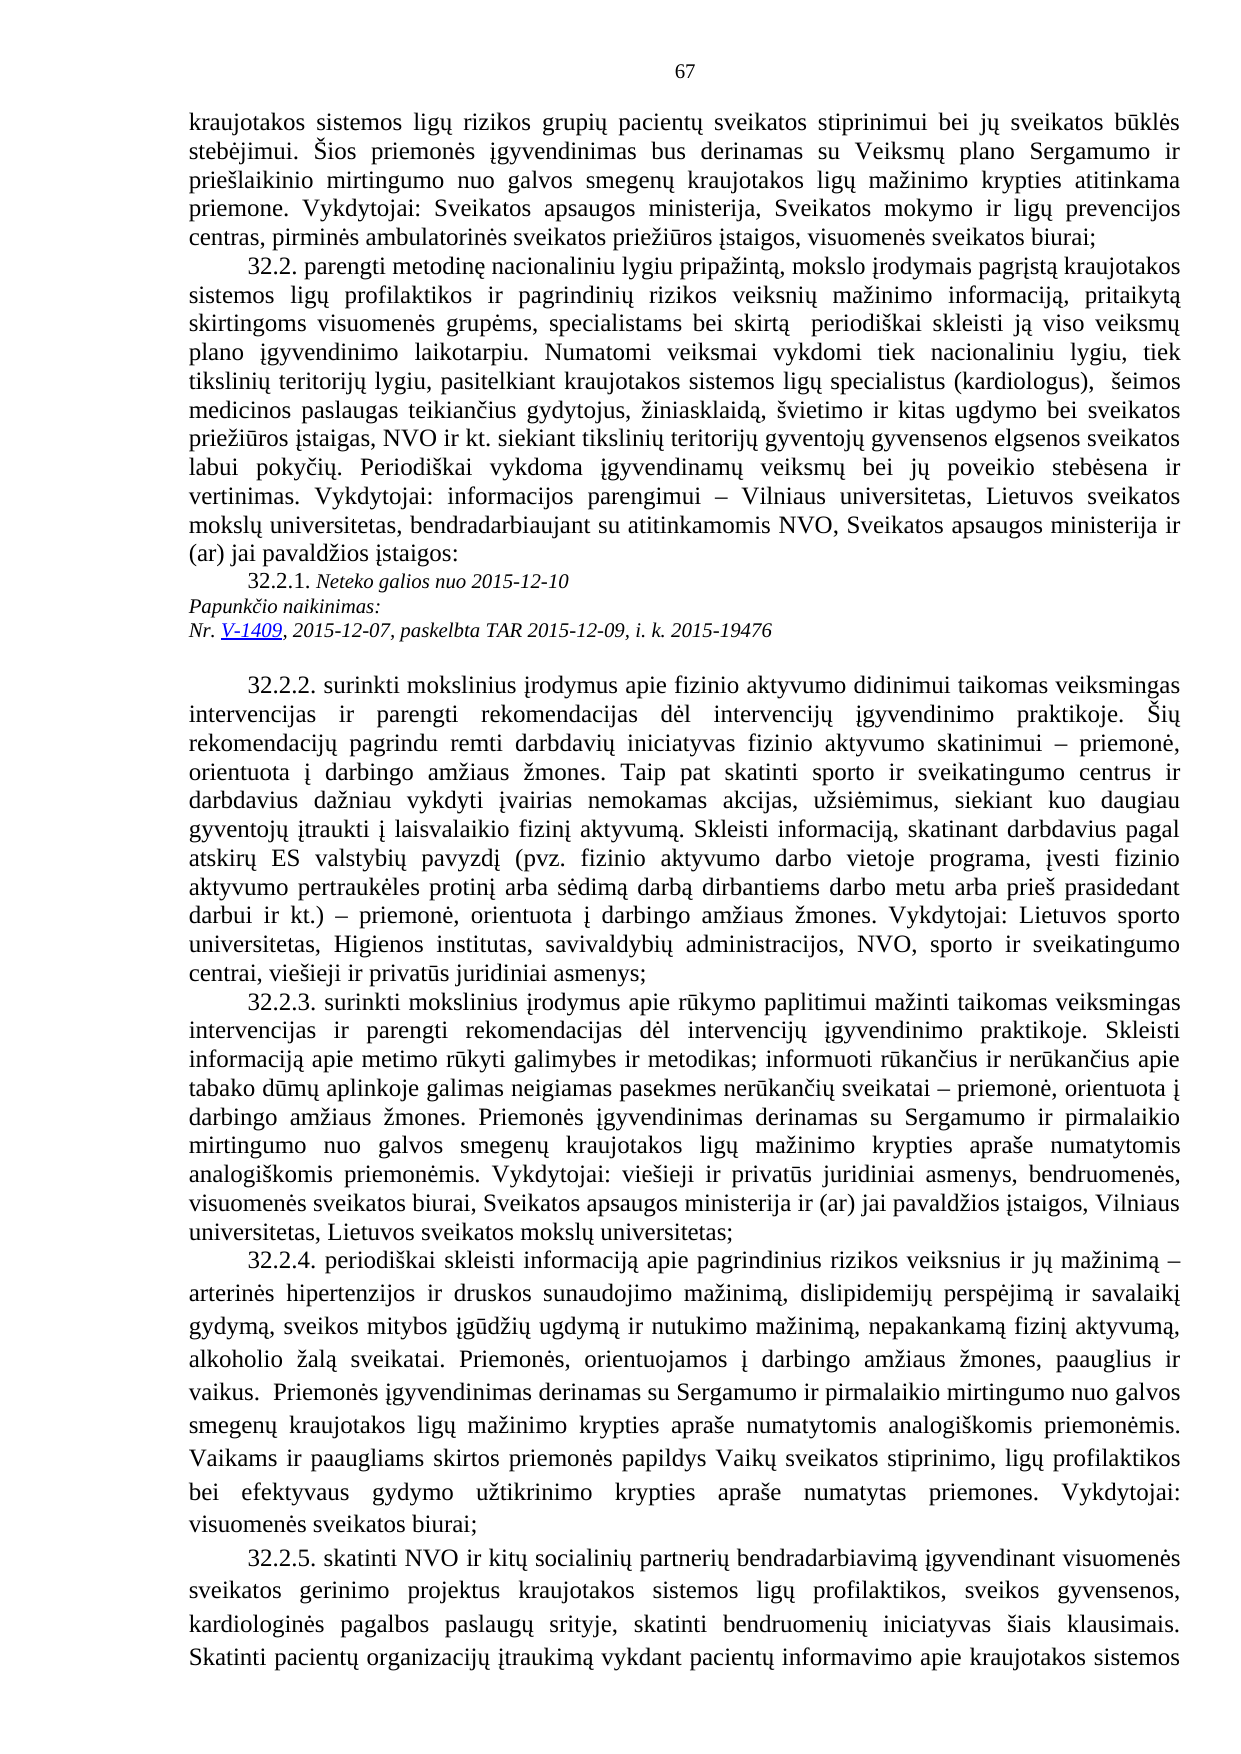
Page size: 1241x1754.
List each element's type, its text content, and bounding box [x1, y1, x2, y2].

text Papunkčio naikinimas: [188, 593, 1181, 618]
text 32.2.2. surinkti mokslinius įrodymus apie fizinio aktyvumo didinimui taikomas veiksmingas intervencijas ir parengti rekomendacijas dėl intervencijų įgyvendinimo praktikoje. Šių rekomendacijų pagrindu remti darbdavių iniciatyvas fizinio aktyvumo skatinimui – priemonė, orientuota į darbingo amžiaus žmones. Taip pat skatinti sporto ir sveikatingumo centrus ir darbdavius dažniau vykdyti įvairias nemokamas akcijas, užsiėmimus, siekiant kuo daugiau gyventojų įtraukti į laisvalaikio fizinį aktyvumą. Skleisti informaciją, skatinant darbdavius pagal atskirų ES valstybių pavyzdį (pvz. fizinio aktyvumo darbo vietoje programa, įvesti fizinio aktyvumo pertraukėles protinį arba sėdimą darbą dirbantiems darbo metu arba prieš prasidedant darbui ir kt.) – priemonė, orientuota į darbingo amžiaus žmones. Vykdytojai: Lietuvos sporto universitetas, Higienos institutas, savivaldybių administracijos, NVO, sporto ir sveikatingumo centrai, viešieji ir privatūs juridiniai asmenys; [188, 670, 1181, 987]
text 32.2.1. Neteko galios nuo 2015-12-10 [188, 567, 1181, 593]
text 32.2.3. surinkti mokslinius įrodymus apie rūkymo paplitimui mažinti taikomas veiksmingas intervencijas ir parengti rekomendacijas dėl intervencijų įgyvendinimo praktikoje. Skleisti informaciją apie metimo rūkyti galimybes ir metodikas; informuoti rūkančius ir nerūkančius apie tabako dūmų aplinkoje galimas neigiamas pasekmes nerūkančių sveikatai – priemonė, orientuota į darbingo amžiaus žmones. Priemonės įgyvendinimas derinamas su Sergamumo ir pirmalaikio mirtingumo nuo galvos smegenų kraujotakos ligų mažinimo krypties apraše numatytomis analogiškomis priemonėmis. Vykdytojai: viešieji ir privatūs juridiniai asmenys, bendruomenės, visuomenės sveikatos biurai, Sveikatos apsaugos ministerija ir (ar) jai pavaldžios įstaigos, Vilniaus universitetas, Lietuvos sveikatos mokslų universitetas; [188, 987, 1181, 1245]
text kraujotakos sistemos ligų rizikos grupių pacientų sveikatos stiprinimui bei jų sveikatos būklės stebėjimui. Šios priemonės įgyvendinimas bus derinamas su Veiksmų plano Sergamumo ir priešlaikinio mirtingumo nuo galvos smegenų kraujotakos ligų mažinimo krypties atitinkama priemone. Vykdytojai: Sveikatos apsaugos ministerija, Sveikatos mokymo ir ligų prevencijos centras, pirminės ambulatorinės sveikatos priežiūros įstaigos, visuomenės sveikatos biurai; [188, 107, 1181, 251]
text Nr. V-1409, 2015-12-07, paskelbta TAR 2015-12-09, i. k. 2015-19476 [188, 618, 1181, 642]
text 32.2.4. periodiškai skleisti informaciją apie pagrindinius rizikos veiksnius ir jų mažinimą – arterinės hipertenzijos ir druskos sunaudojimo mažinimą, dislipidemijų perspėjimą ir savalaikį gydymą, sveikos mitybos įgūdžių ugdymą ir nutukimo mažinimą, nepakankamą fizinį aktyvumą, alkoholio žalą sveikatai. Priemonės, orientuojamos į darbingo amžiaus žmones, paauglius ir vaikus. Priemonės įgyvendinimas derinamas su Sergamumo ir pirmalaikio mirtingumo nuo galvos smegenų kraujotakos ligų mažinimo krypties apraše numatytomis analogiškomis priemonėmis. Vaikams ir paaugliams skirtos priemonės papildys Vaikų sveikatos stiprinimo, ligų profilaktikos bei efektyvaus gydymo užtikrinimo krypties apraše numatytas priemones. Vykdytojai: visuomenės sveikatos biurai; [188, 1245, 1181, 1538]
text 32.2. parengti metodinę nacionaliniu lygiu pripažintą, mokslo įrodymais pagrįstą kraujotakos sistemos ligų profilaktikos ir pagrindinių rizikos veiksnių mažinimo informaciją, pritaikytą skirtingoms visuomenės grupėms, specialistams bei skirtą periodiškai skleisti ją viso veiksmų plano įgyvendinimo laikotarpiu. Numatomi veiksmai vykdomi tiek nacionaliniu lygiu, tiek tikslinių teritorijų lygiu, pasitelkiant kraujotakos sistemos ligų specialistus (kardiologus), šeimos medicinos paslaugas teikiančius gydytojus, žiniasklaidą, švietimo ir kitas ugdymo bei sveikatos priežiūros įstaigas, NVO ir kt. siekiant tikslinių teritorijų gyventojų gyvensenos elgsenos sveikatos labui pokyčių. Periodiškai vykdoma įgyvendinamų veiksmų bei jų poveikio stebėsena ir vertinimas. Vykdytojai: informacijos parengimui – Vilniaus universitetas, Lietuvos sveikatos mokslų universitetas, bendradarbiaujant su atitinkamomis NVO, Sveikatos apsaugos ministerija ir (ar) jai pavaldžios įstaigos: [188, 251, 1181, 567]
text 32.2.5. skatinti NVO ir kitų socialinių partnerių bendradarbiavimą įgyvendinant visuomenės sveikatos gerinimo projektus kraujotakos sistemos ligų profilaktikos, sveikos gyvensenos, kardiologinės pagalbos paslaugų srityje, skatinti bendruomenių iniciatyvas šiais klausimais. Skatinti pacientų organizacijų įtraukimą vykdant pacientų informavimo apie kraujotakos sistemos [188, 1543, 1181, 1670]
